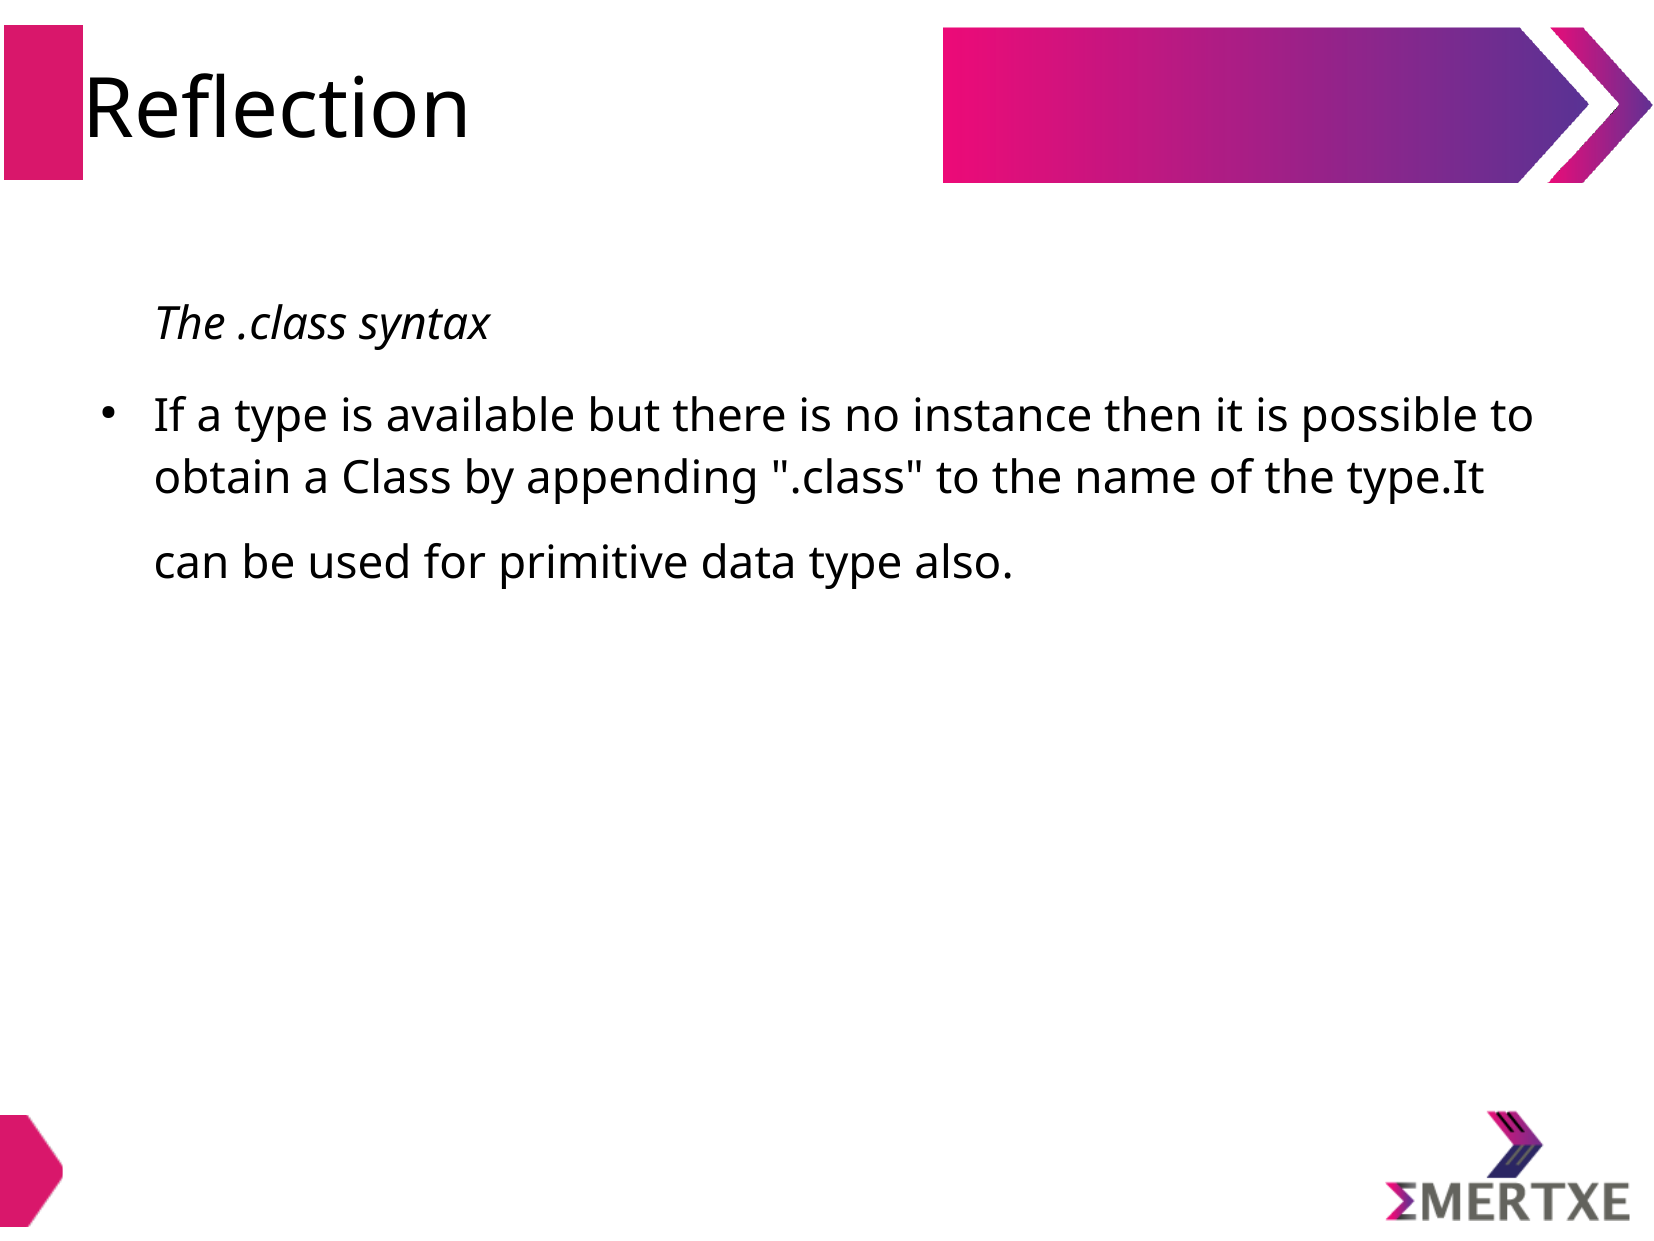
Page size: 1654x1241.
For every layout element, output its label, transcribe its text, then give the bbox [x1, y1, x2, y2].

picture [1571, 27, 1653, 183]
list The .class syntax If a type is available but there is no instance then it is possible to obtain a Class by appending ".class" to the name of the type.It can be used for primitive data type also. [82, 290, 1571, 1010]
title Reflection [82, 2, 1571, 210]
picture [1385, 1107, 1631, 1221]
